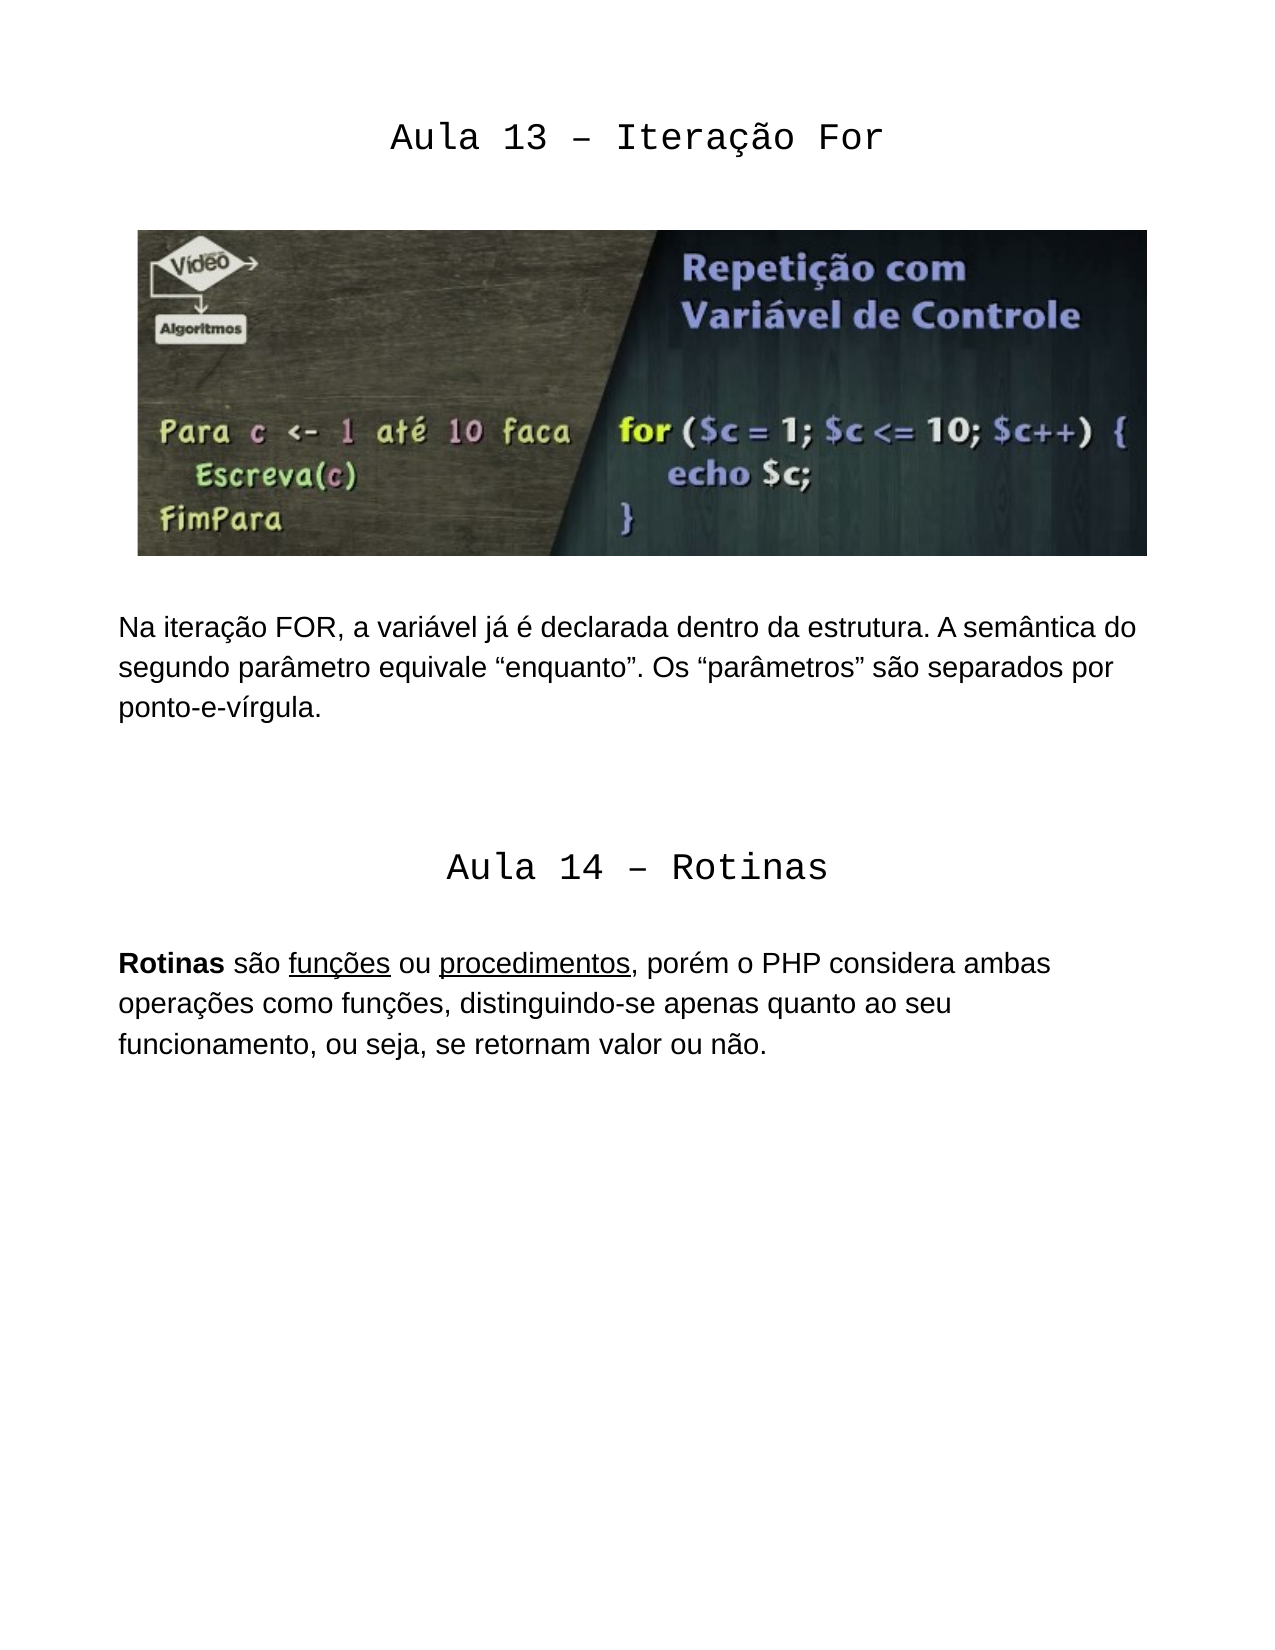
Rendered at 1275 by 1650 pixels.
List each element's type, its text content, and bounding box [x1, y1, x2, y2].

subtitle Aula 13 – Iteração For [118, 118, 1157, 161]
subtitle Aula 14 – Rotinas [118, 848, 1157, 891]
picture [137, 230, 1147, 556]
text Rotinas são funções ou procedimentos, porém o PHP considera ambas operações como funções, distinguindo-se apenas quanto ao seu funcionamento, ou seja, se retornam valor ou não. [118, 946, 1157, 1060]
text Na iteração FOR, a variável já é declarada dentro da estrutura. A semântica do segundo parâmetro equivale “enquanto”. Os “parâmetros” são separados por ponto-e-vírgula. [118, 609, 1157, 723]
